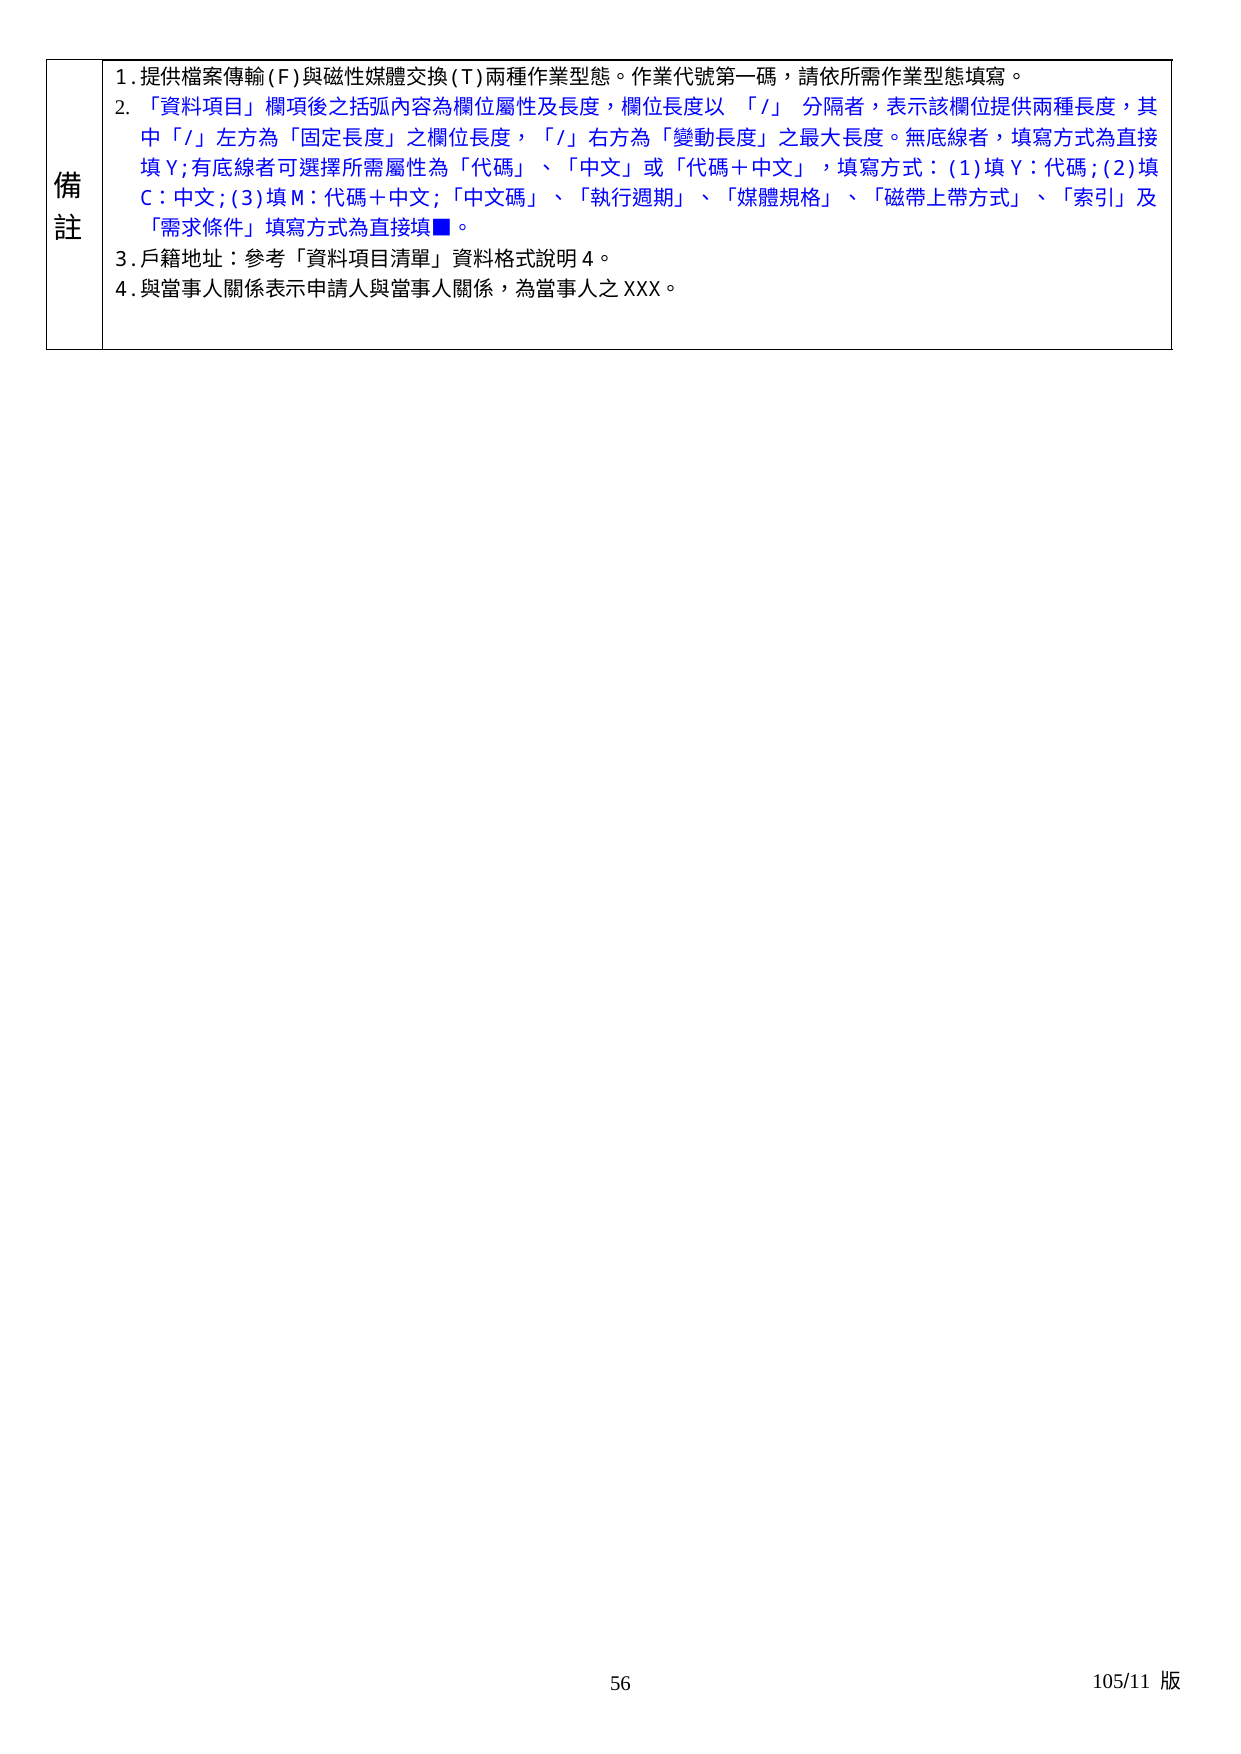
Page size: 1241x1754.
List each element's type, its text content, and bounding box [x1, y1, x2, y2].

table_cell 備註 [47, 60, 102, 349]
table_cell 提供檔案傳輸(F)與磁性媒體交換(T)兩種作業型態。作業代號第一碼，請依所需作業型態填寫。 「資料項目」欄項後之括弧內容為欄位屬性及長度，欄位長度以 「/」 分隔者，表示該欄位提供兩種長度，其中「/」左方為「固定長度」之欄位長度，「/」右方為「變動長度」之最大長度。無底線者，填寫方式為直接填Y;有底線者可選擇所需屬性為「代碼」、「中文」或「代碼＋中文」，填寫方式：(1)填Y：代碼;(2)填C：中文;(3)填M：代碼＋中文;「中文碼」、「執行週期」、「媒體規格」、「磁帶上帶方式」、「索引」及「需求條件」填寫方式為直接填■。 戶籍地址：參考「資料項目清單」資料格式說明4。 與當事人關係表示申請人與當事人關係，為當事人之XXX。 [103, 61, 1171, 349]
